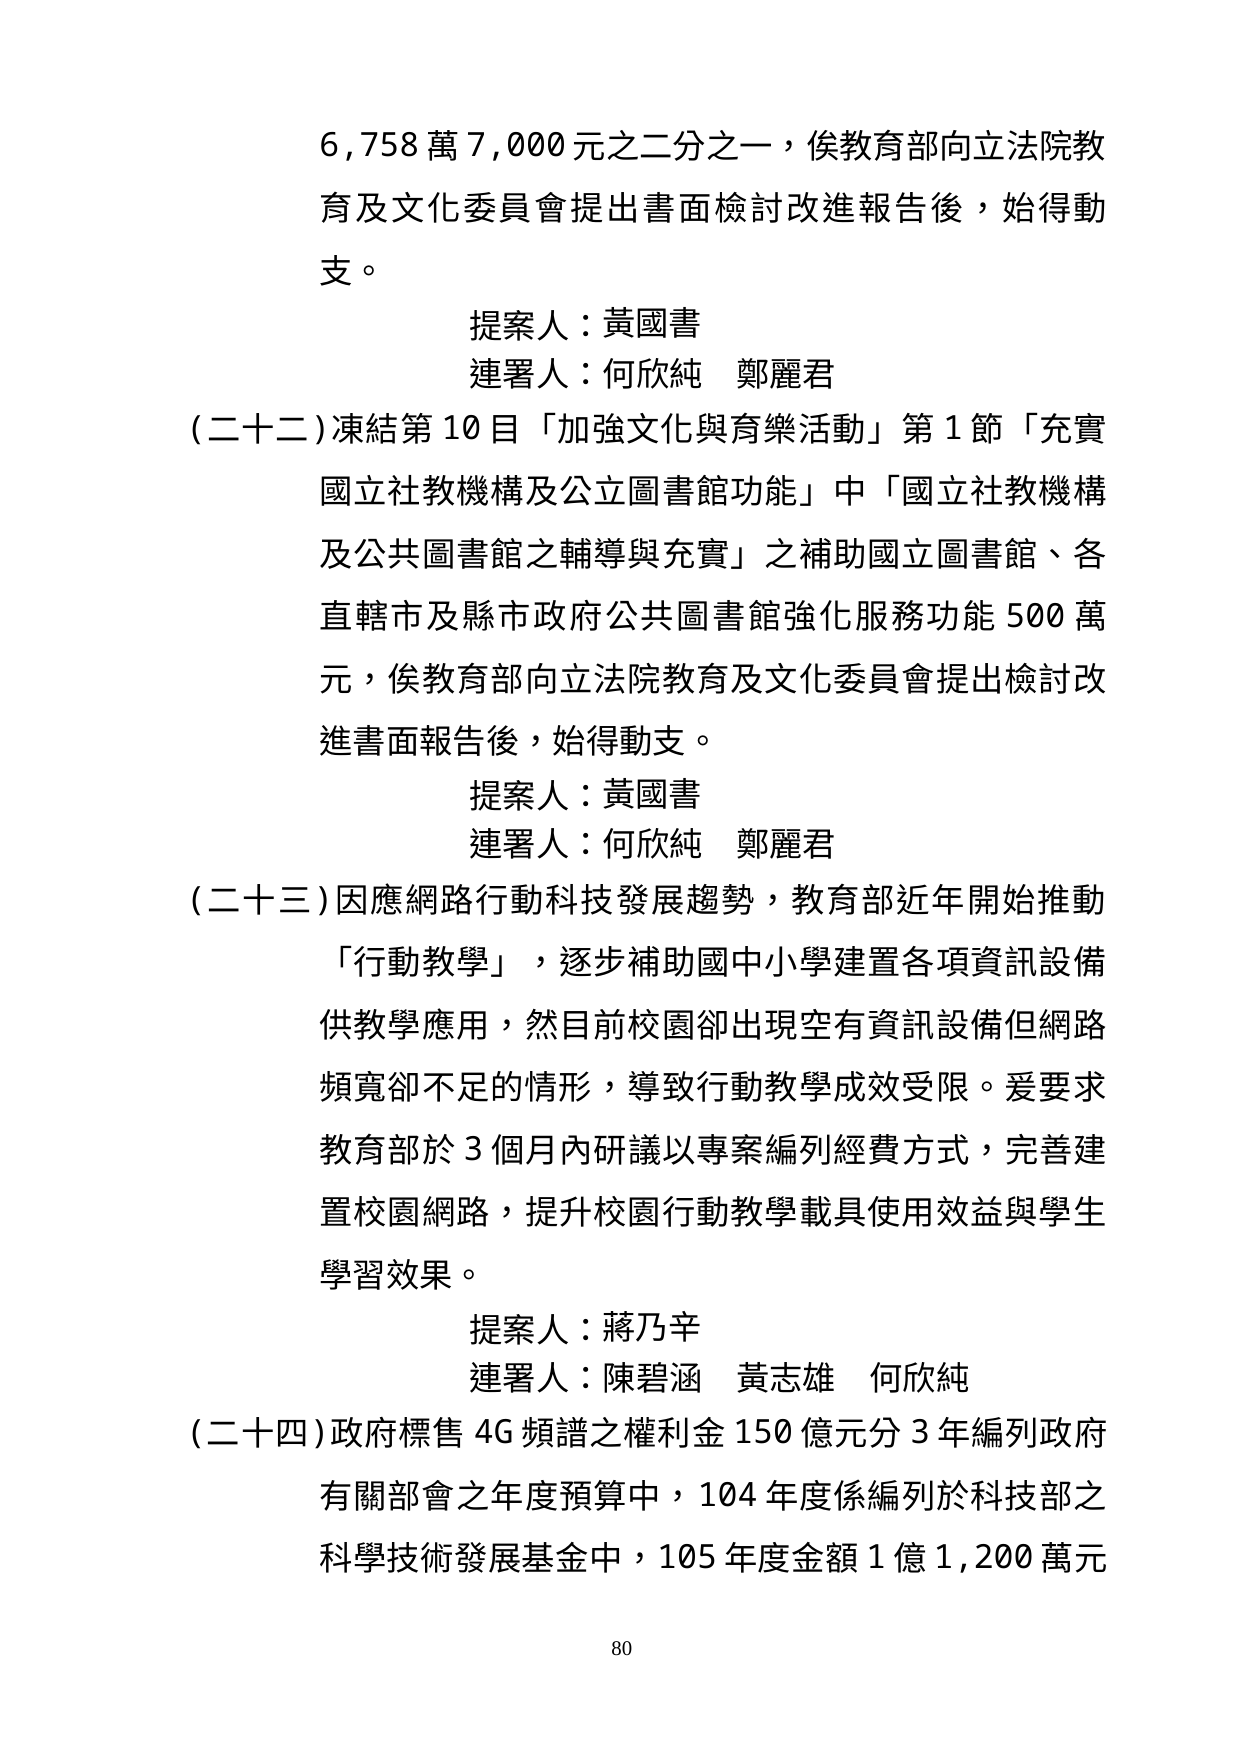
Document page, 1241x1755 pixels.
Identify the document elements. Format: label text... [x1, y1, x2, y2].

text 6,758萬7,000元之二分之一，俟教育部向立法院教育及文化委員會提出書面檢討改進報告後，始得動支。 [186, 112, 1107, 300]
text 連署人：何欣純 鄭麗君 [136, 348, 1107, 396]
text 提案人：黃國書 [136, 300, 1107, 348]
text 提案人：蔣乃辛 [136, 1304, 1107, 1352]
text 連署人：陳碧涵 黃志雄 何欣純 [136, 1352, 1107, 1400]
text 提案人：黃國書 [136, 771, 1107, 818]
text 連署人：何欣純 鄭麗君 [136, 818, 1107, 866]
text (二十四)政府標售4G頻譜之權利金150億元分3年編列政府有關部會之年度預算中，104年度係編列於科技部之科學技術發展基金中，105年度金額1億1,200萬元 [186, 1400, 1107, 1587]
text (二十二)凍結第10目「加強文化與育樂活動」第1節「充實國立社教機構及公立圖書館功能」中「國立社教機構及公共圖書館之輔導與充實」之補助國立圖書館、各直轄市及縣市政府公共圖書館強化服務功能500萬元，俟教育部向立法院教育及文化委員會提出檢討改進書面報告後，始得動支。 [186, 396, 1107, 771]
text (二十三)因應網路行動科技發展趨勢，教育部近年開始推動「行動教學」，逐步補助國中小學建置各項資訊設備供教學應用，然目前校園卻出現空有資訊設備但網路頻寬卻不足的情形，導致行動教學成效受限。爰要求教育部於3個月內研議以專案編列經費方式，完善建置校園網路，提升校園行動教學載具使用效益與學生學習效果。 [186, 866, 1107, 1304]
